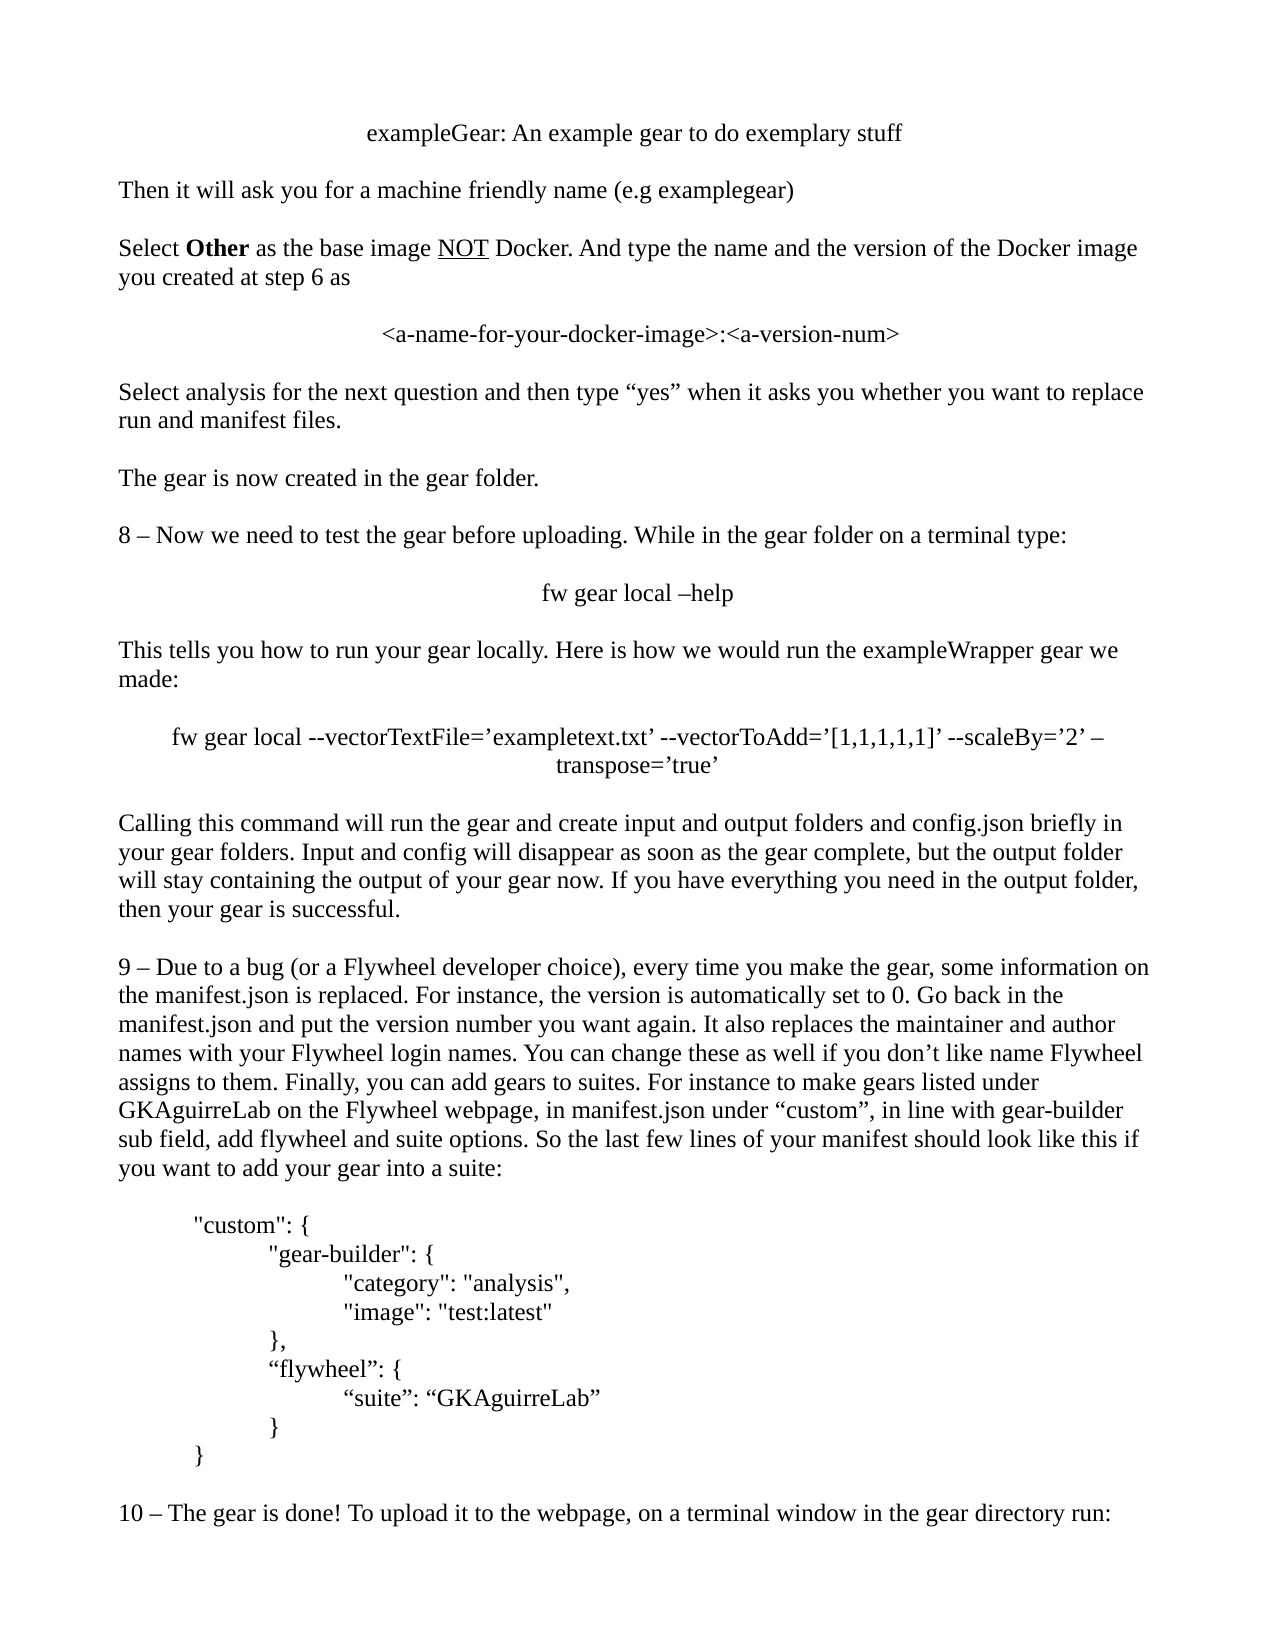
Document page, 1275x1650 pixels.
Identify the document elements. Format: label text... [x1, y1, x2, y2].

text fw gear local –help [118, 578, 1157, 607]
text fw gear local --vectorTextFile=’exampletext.txt’ --vectorToAdd=’[1,1,1,1,1]’ --scaleBy=’2’ –transpose=’true’ [118, 722, 1157, 779]
text "category": "analysis", [118, 1268, 1157, 1297]
text 9 – Due to a bug (or a Flywheel developer choice), every time you make the gear, some information on the manifest.json is replaced. For instance, the version is automatically set to 0. Go back in the manifest.json and put the version number you want again. It also replaces the maintainer and author names with your Flywheel login names. You can change these as well if you don’t like name Flywheel assigns to them. Finally, you can add gears to suites. For instance to make gears listed under GKAguirreLab on the Flywheel webpage, in manifest.json under “custom”, in line with gear-builder sub field, add flywheel and suite options. So the last few lines of your manifest should look like this if you want to add your gear into a suite: [118, 952, 1157, 1182]
text “suite”: “GKAguirreLab” [118, 1383, 1157, 1412]
text } [118, 1441, 1157, 1469]
text This tells you how to run your gear locally. Here is how we would run the exampleWrapper gear we made: [118, 636, 1157, 693]
text Calling this command will run the gear and create input and output folders and config.json briefly in your gear folders. Input and config will disappear as soon as the gear complete, but the output folder will stay containing the output of your gear now. If you have everything you need in the output folder, then your gear is successful. [118, 808, 1157, 923]
text Select analysis for the next question and then type “yes” when it asks you whether you want to replace run and manifest files. [118, 377, 1157, 434]
text 8 – Now we need to test the gear before uploading. While in the gear folder on a terminal type: [118, 521, 1157, 549]
text } [118, 1412, 1157, 1441]
text "custom": { [118, 1211, 1157, 1239]
text Select Other as the base image NOT Docker. And type the name and the version of the Docker image you created at step 6 as [118, 233, 1157, 291]
text }, [118, 1326, 1157, 1354]
text exampleGear: An example gear to do exemplary stuff [118, 118, 1157, 147]
text The gear is now created in the gear folder. [118, 463, 1157, 492]
text "image": "test:latest" [118, 1297, 1157, 1326]
text 10 – The gear is done! To upload it to the webpage, on a terminal window in the gear directory run: [118, 1498, 1157, 1527]
text “flywheel”: { [118, 1354, 1157, 1383]
text <a-name-for-your-docker-image>:<a-version-num> [118, 319, 1157, 348]
text "gear-builder": { [118, 1239, 1157, 1268]
text Then it will ask you for a machine friendly name (e.g examplegear) [118, 176, 1157, 204]
